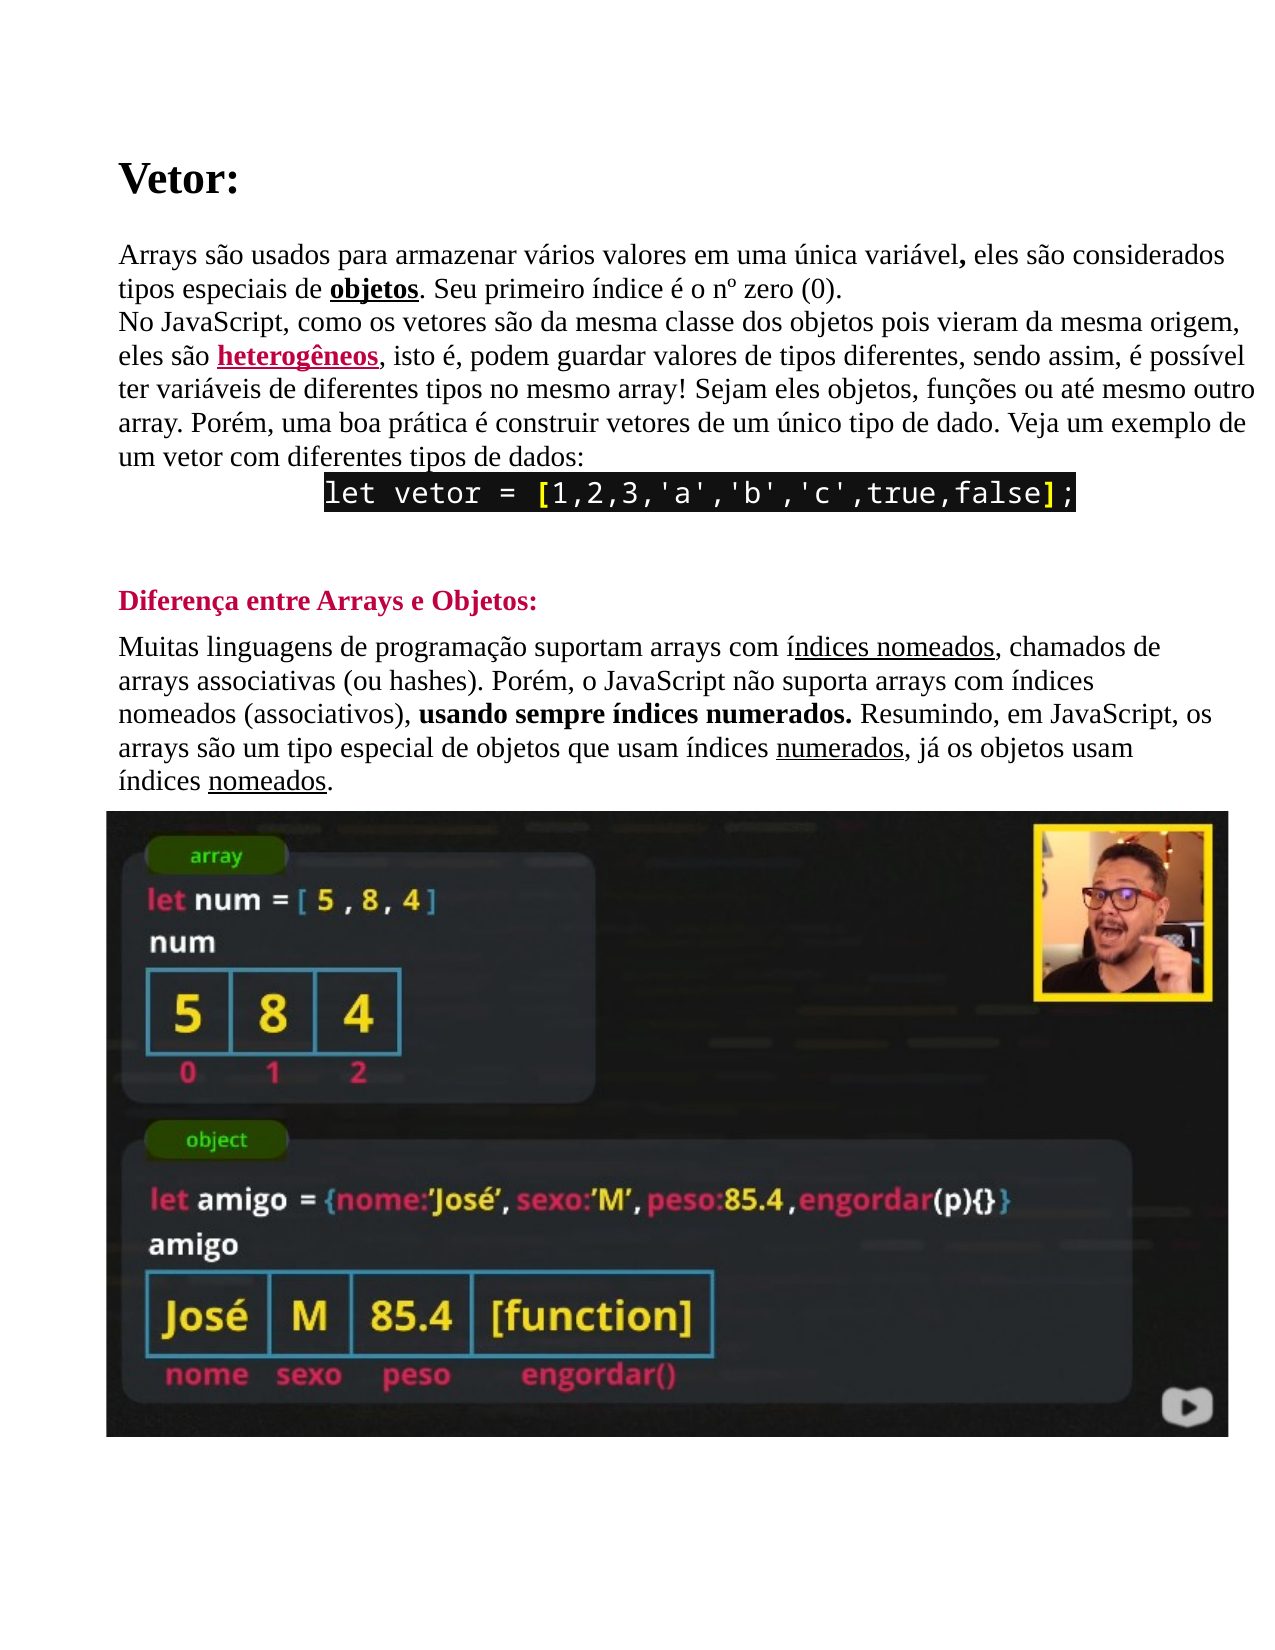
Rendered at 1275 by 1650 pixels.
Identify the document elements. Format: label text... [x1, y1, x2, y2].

text No JavaScript, como os vetores são da mesma classe dos objetos pois vieram da mesma origem, eles são heterogêneos, isto é, podem guardar valores de tipos diferentes, sendo assim, é possível ter variáveis de diferentes tipos no mesmo array! Sejam eles objetos, funções ou até mesmo outro array. Porém, uma boa prática é construir vetores de um único tipo de dado. Veja um exemplo de um vetor com diferentes tipos de dados: [118, 304, 1275, 472]
text let vetor = [1,2,3,'a','b','c',true,false]; [118, 472, 1275, 512]
text Muitas linguagens de programação suportam arrays com índices nomeados, chamados de arrays associativas (ou hashes). Porém, o JavaScript não suporta arrays com índices nomeados (associativos), usando sempre índices numerados. Resumindo, em JavaScript, os arrays são um tipo especial de objetos que usam índices numerados, já os objetos usam índices nomeados. [118, 629, 1217, 797]
subtitle Diferença entre Arrays e Objetos: [118, 583, 1217, 617]
text Vetor: [118, 151, 1217, 204]
text Arrays são usados para armazenar vários valores em uma única variável, eles são considerados tipos especiais de objetos. Seu primeiro índice é o nº zero (0). [118, 237, 1275, 304]
picture [106, 811, 1229, 1437]
